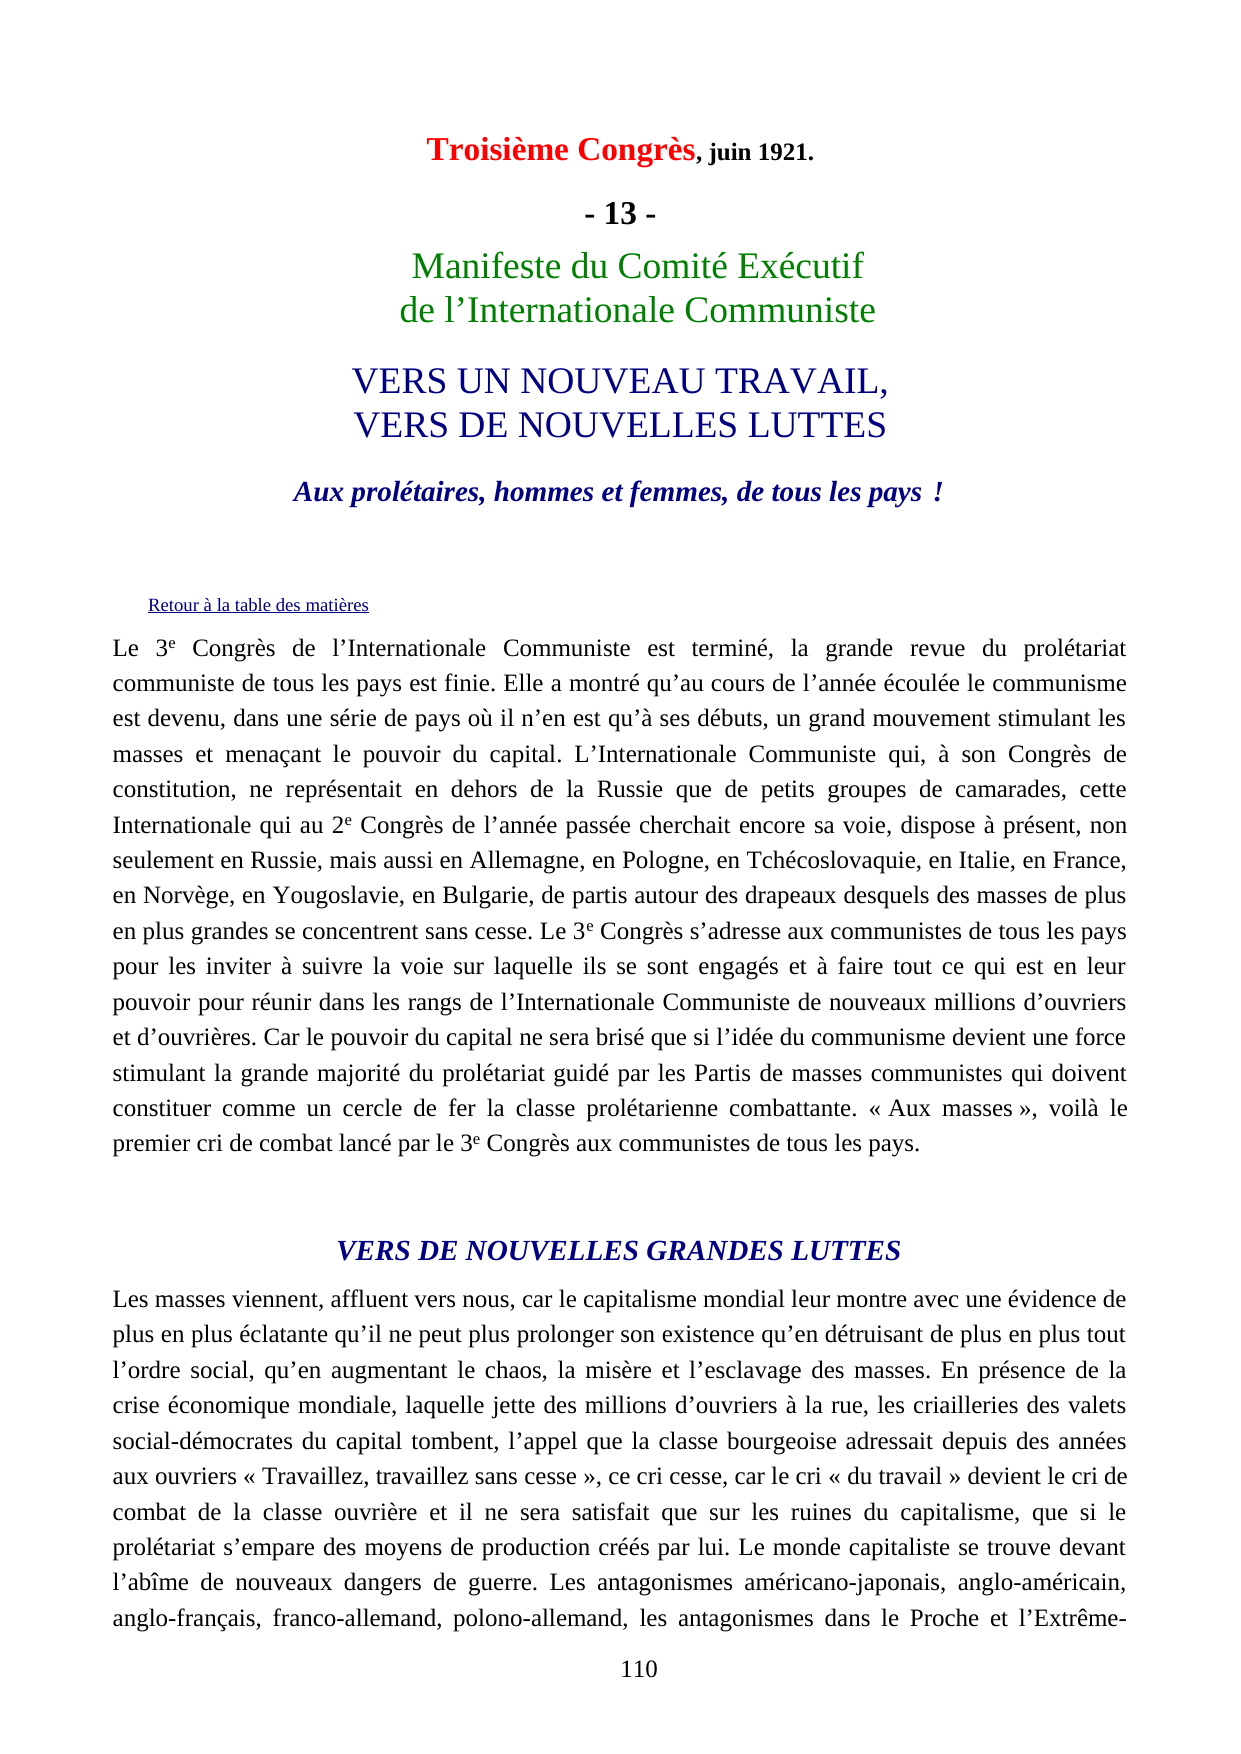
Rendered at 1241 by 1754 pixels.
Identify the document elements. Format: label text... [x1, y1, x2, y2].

text Retour à la table des matières [148, 594, 1128, 615]
text Le 3e Congrès de l’Internationale Communiste est terminé, la grande revue du prolétariat communiste de tous les pays est finie. Elle a montré qu’au cours de l’année écoulée le communisme est devenu, dans une série de pays où il n’en est qu’à ses débuts, un grand mouvement stimulant les masses et menaçant le pouvoir du capital. L’Internationale Communiste qui, à son Congrès de constitution, ne représentait en dehors de la Russie que de petits groupes de camarades, cette Internationale qui au 2e Congrès de l’année passée cherchait encore sa voie, dispose à présent, non seulement en Russie, mais aussi en Allemagne, en Pologne, en Tchécoslovaquie, en Italie, en France, en Norvège, en Yougoslavie, en Bulgarie, de partis autour des drapeaux desquels des masses de plus en plus grandes se concentrent sans cesse. Le 3e Congrès s’adresse aux communistes de tous les pays pour les inviter à suivre la voie sur laquelle ils se sont engagés et à faire tout ce qui est en leur pouvoir pour réunir dans les rangs de l’Internationale Communiste de nouveaux millions d’ouvriers et d’ouvrières. Car le pouvoir du capital ne sera brisé que si l’idée du communisme devient une force stimulant la grande majorité du prolétariat guidé par les Partis de masses communistes qui doivent constituer comme un cercle de fer la classe prolétarienne combattante. « Aux masses », voilà le premier cri de combat lancé par le 3e Congrès aux communistes de tous les pays. [112, 628, 1128, 1159]
text Les masses viennent, affluent vers nous, car le capitalisme mondial leur montre avec une évidence de plus en plus éclatante qu’il ne peut plus prolonger son existence qu’en détruisant de plus en plus tout l’ordre social, qu’en augmentant le chaos, la misère et l’esclavage des masses. En présence de la crise économique mondiale, laquelle jette des millions d’ouvriers à la rue, les criailleries des valets social-démocrates du capital tombent, l’appel que la classe bourgeoise adressait depuis des années aux ouvriers « Travaillez, travaillez sans cesse », ce cri cesse, car le cri « du travail » devient le cri de combat de la classe ouvrière et il ne sera satisfait que sur les ruines du capitalisme, que si le prolétariat s’empare des moyens de production créés par lui. Le monde capitaliste se trouve devant l’abîme de nouveaux dangers de guerre. Les antagonismes américano-japonais, anglo-américain, anglo-français, franco-allemand, polono-allemand, les antagonismes dans le Proche et l’Extrême- [112, 1279, 1128, 1633]
text - 13 - [112, 193, 1128, 231]
text Manifeste du Comité Exécutif de l’Internationale Communiste [148, 244, 1128, 330]
text Troisième Congrès, juin 1921. [112, 131, 1128, 168]
text VERS DE NOUVELLES GRANDES LUTTES [112, 1233, 1128, 1267]
text VERS UN NOUVEAU TRAVAIL, VERS DE NOUVELLES LUTTES [112, 359, 1128, 445]
text Aux prolétaires, hommes et femmes, de tous les pays ! [112, 474, 1128, 507]
